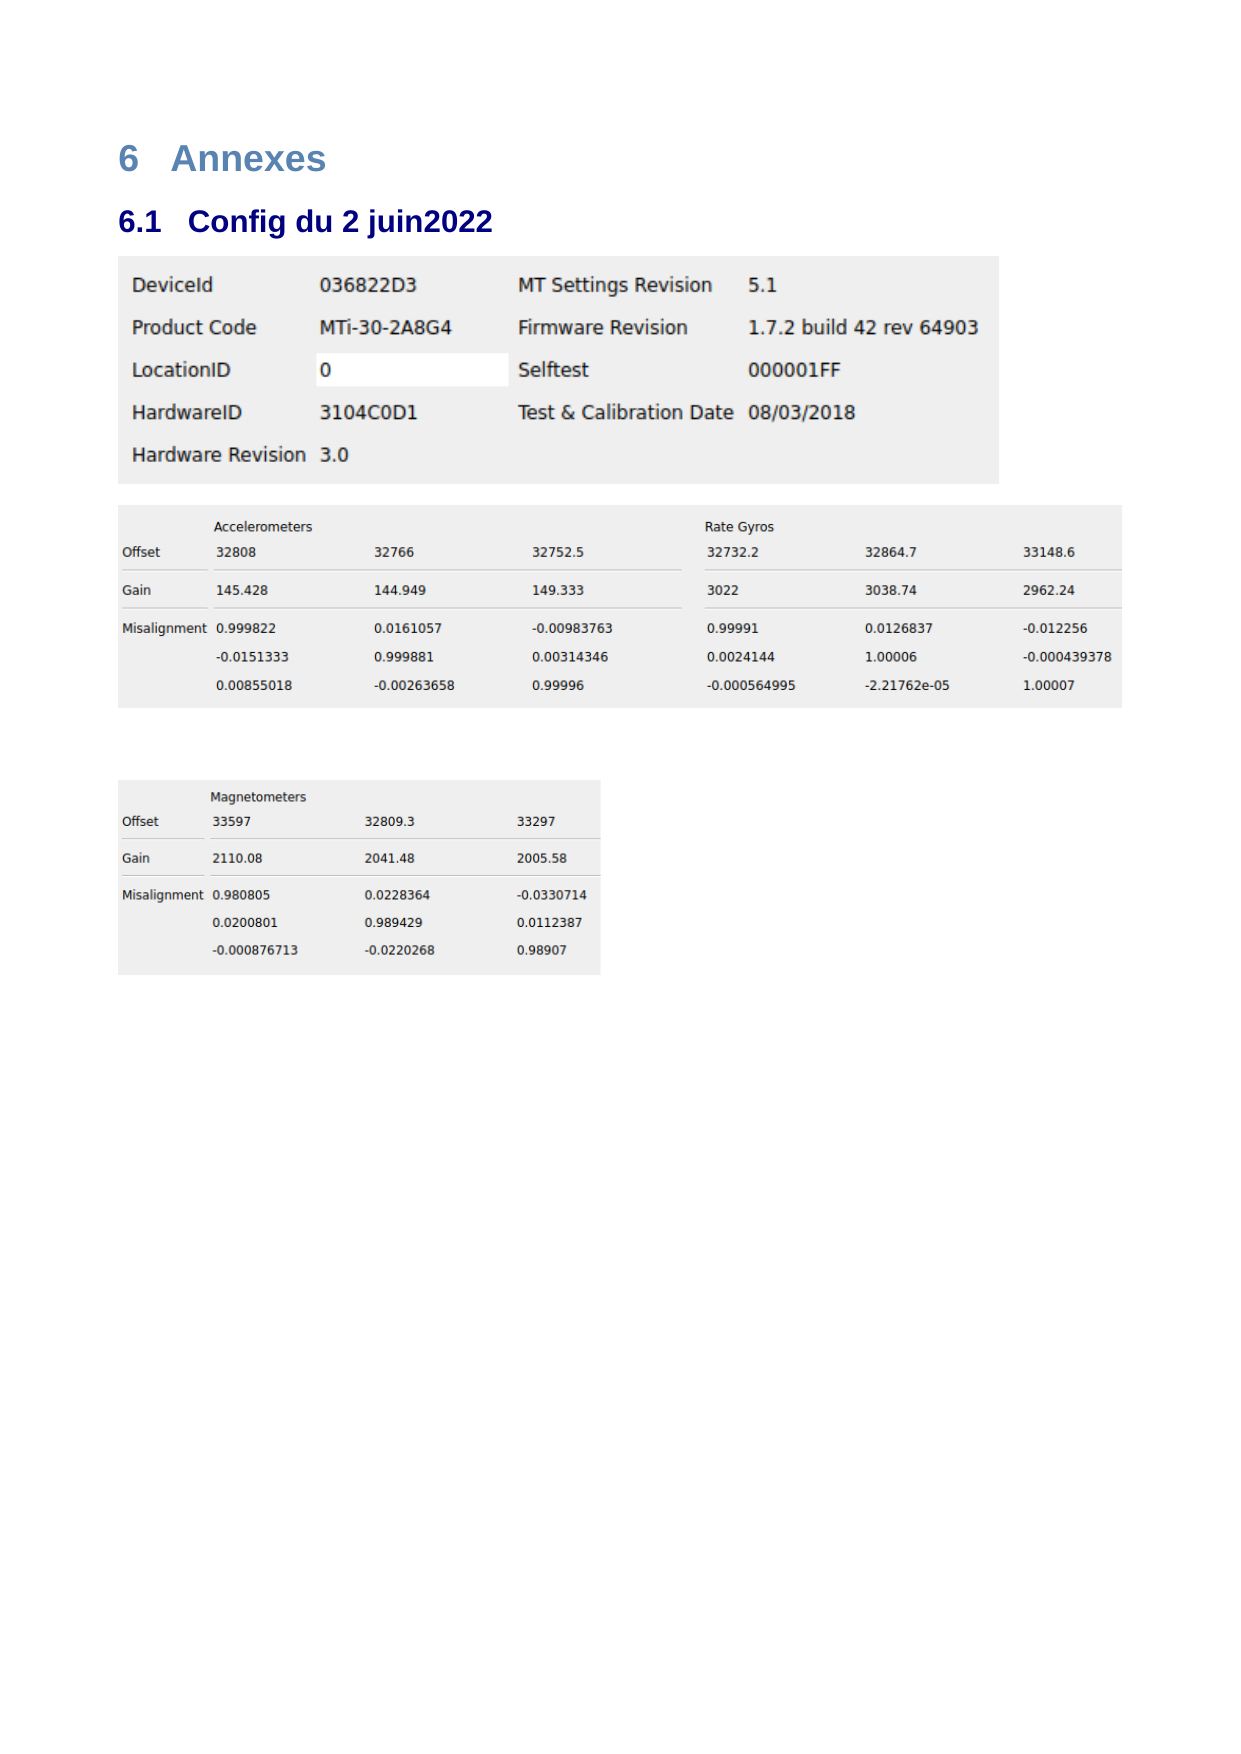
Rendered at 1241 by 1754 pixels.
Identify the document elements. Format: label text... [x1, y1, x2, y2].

subtitle Annexes [118, 136, 1122, 179]
picture [118, 780, 601, 975]
subtitle Config du 2 juin2022 [118, 203, 1122, 238]
picture [118, 256, 1000, 484]
picture [118, 505, 1123, 708]
